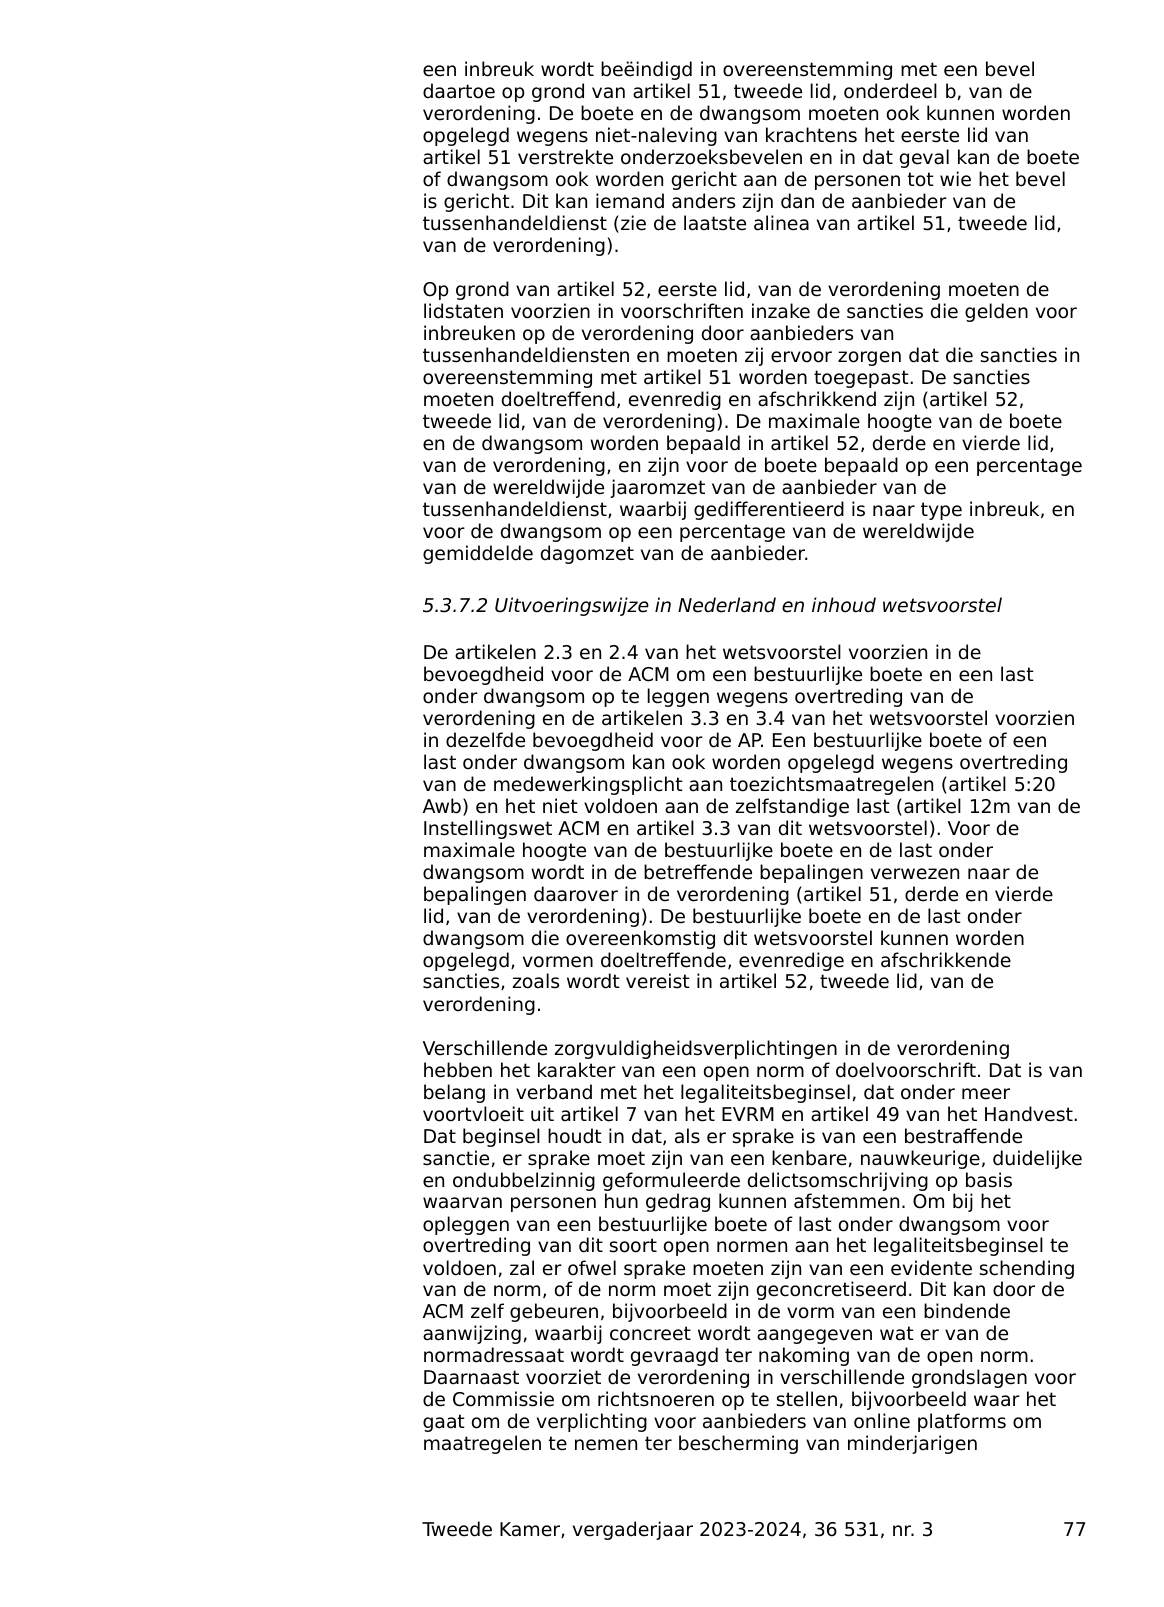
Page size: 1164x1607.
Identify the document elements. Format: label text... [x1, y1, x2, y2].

subtitle 5.3.7.2 Uitvoeringswijze in Nederland en inhoud wetsvoorstel [422, 595, 1087, 617]
text De artikelen 2.3 en 2.4 van het wetsvoorstel voorzien in de bevoegdheid voor de ACM om een bestuurlijke boete en een last onder dwangsom op te leggen wegens overtreding van de verordening en de artikelen 3.3 en 3.4 van het wetsvoorstel voorzien in dezelfde bevoegdheid voor de AP. Een bestuurlijke boete of een last onder dwangsom kan ook worden opgelegd wegens overtreding van de medewerkingsplicht aan toezichtsmaatregelen (artikel 5:20 Awb) en het niet voldoen aan de zelfstandige last (artikel 12m van de Instellingswet ACM en artikel 3.3 van dit wetsvoorstel). Voor de maximale hoogte van de bestuurlijke boete en de last onder dwangsom wordt in de betreffende bepalingen verwezen naar de bepalingen daarover in de verordening (artikel 51, derde en vierde lid, van de verordening). De bestuurlijke boete en de last onder dwangsom die overeenkomstig dit wetsvoorstel kunnen worden opgelegd, vormen doeltreffende, evenredige en afschrikkende sancties, zoals wordt vereist in artikel 52, tweede lid, van de verordening. [422, 642, 1087, 1015]
text Op grond van artikel 52, eerste lid, van de verordening moeten de lidstaten voorzien in voorschriften inzake de sancties die gelden voor inbreuken op de verordening door aanbieders van tussenhandeldiensten en moeten zij ervoor zorgen dat die sancties in overeenstemming met artikel 51 worden toegepast. De sancties moeten doeltreffend, evenredig en afschrikkend zijn (artikel 52, tweede lid, van de verordening). De maximale hoogte van de boete en de dwangsom worden bepaald in artikel 52, derde en vierde lid, van de verordening, en zijn voor de boete bepaald op een percentage van de wereldwijde jaaromzet van de aanbieder van de tussenhandeldienst, waarbij gedifferentieerd is naar type inbreuk, en voor de dwangsom op een percentage van de wereldwijde gemiddelde dagomzet van de aanbieder. [422, 279, 1087, 565]
text een inbreuk wordt beëindigd in overeenstemming met een bevel daartoe op grond van artikel 51, tweede lid, onderdeel b, van de verordening. De boete en de dwangsom moeten ook kunnen worden opgelegd wegens niet-naleving van krachtens het eerste lid van artikel 51 verstrekte onderzoeksbevelen en in dat geval kan de boete of dwangsom ook worden gericht aan de personen tot wie het bevel is gericht. Dit kan iemand anders zijn dan de aanbieder van de tussenhandeldienst (zie de laatste alinea van artikel 51, tweede lid, van de verordening). [422, 59, 1087, 257]
text Verschillende zorgvuldigheidsverplichtingen in de verordening hebben het karakter van een open norm of doelvoorschrift. Dat is van belang in verband met het legaliteitsbeginsel, dat onder meer voortvloeit uit artikel 7 van het EVRM en artikel 49 van het Handvest. Dat beginsel houdt in dat, als er sprake is van een bestraffende sanctie, er sprake moet zijn van een kenbare, nauwkeurige, duidelijke en ondubbelzinnig geformuleerde delictsomschrijving op basis waarvan personen hun gedrag kunnen afstemmen. Om bij het opleggen van een bestuurlijke boete of last onder dwangsom voor overtreding van dit soort open normen aan het legaliteitsbeginsel te voldoen, zal er ofwel sprake moeten zijn van een evidente schending van de norm, of de norm moet zijn geconcretiseerd. Dit kan door de ACM zelf gebeuren, bijvoorbeeld in de vorm van een bindende aanwijzing, waarbij concreet wordt aangegeven wat er van de normadressaat wordt gevraagd ter nakoming van de open norm. Daarnaast voorziet de verordening in verschillende grondslagen voor de Commissie om richtsnoeren op te stellen, bijvoorbeeld waar het gaat om de verplichting voor aanbieders van online platforms om maatregelen te nemen ter bescherming van minderjarigen [422, 1038, 1087, 1455]
